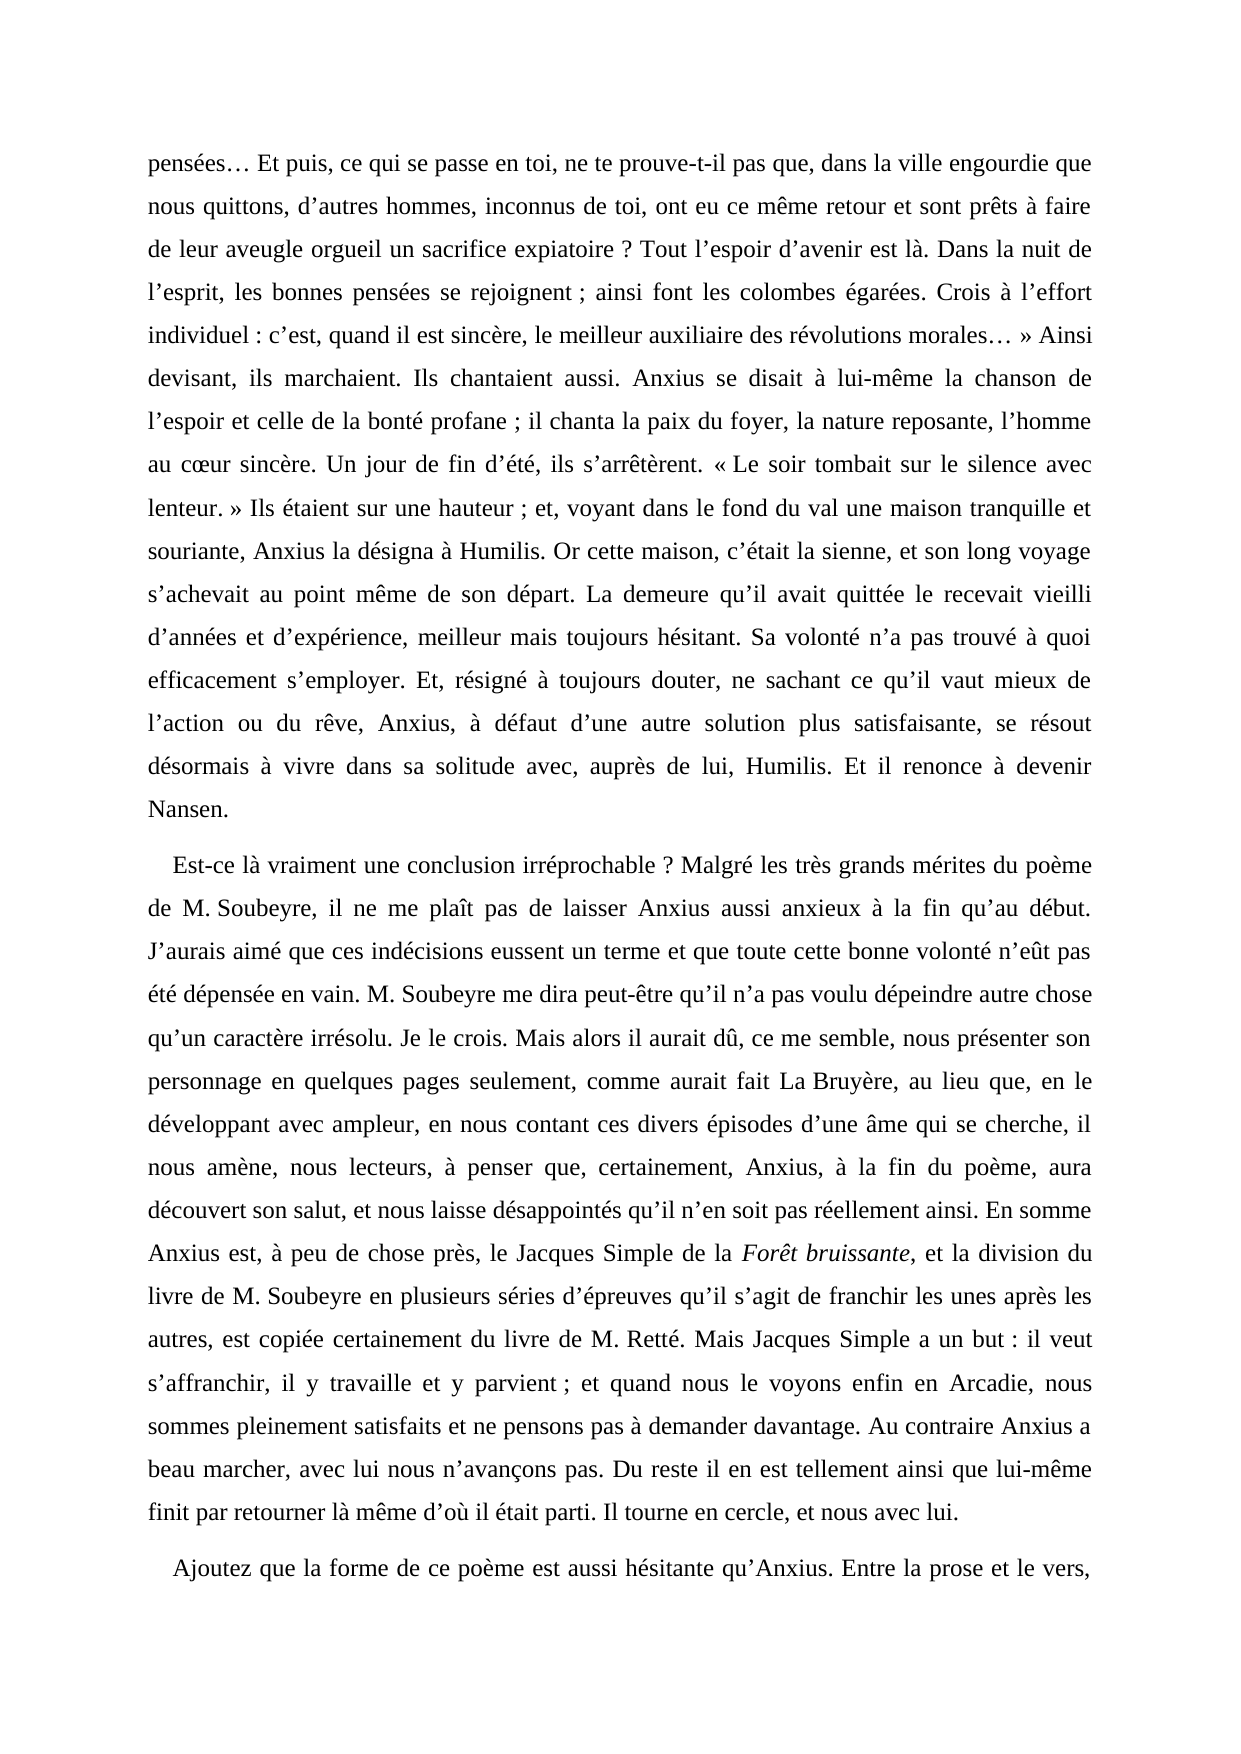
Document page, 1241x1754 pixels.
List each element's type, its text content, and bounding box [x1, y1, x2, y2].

text Ajoutez que la forme de ce poème est aussi hésitante qu’Anxius. Entre la prose et le vers, [148, 1553, 1093, 1581]
text Est-ce là vraiment une conclusion irréprochable ? Malgré les très grands mérites du poème de M. Soubeyre, il ne me plaît pas de laisser Anxius aussi anxieux à la fin qu’au début. J’aurais aimé que ces indécisions eussent un terme et que toute cette bonne volonté n’eût pas été dépensée en vain. M. Soubeyre me dira peut-être qu’il n’a pas voulu dépeindre autre chose qu’un caractère irrésolu. Je le crois. Mais alors il aurait dû, ce me semble, nous présenter son personnage en quelques pages seulement, comme aurait fait La Bruyère, au lieu que, en le développant avec ampleur, en nous contant ces divers épisodes d’une âme qui se cherche, il nous amène, nous lecteurs, à penser que, certainement, Anxius, à la fin du poème, aura découvert son salut, et nous laisse désappointés qu’il n’en soit pas réellement ainsi. En somme Anxius est, à peu de chose près, le Jacques Simple de la Forêt bruissante, et la division du livre de M. Soubeyre en plusieurs séries d’épreuves qu’il s’agit de franchir les unes après les autres, est copiée certainement du livre de M. Retté. Mais Jacques Simple a un but : il veut s’affranchir, il y travaille et y parvient ; et quand nous le voyons enfin en Arcadie, nous sommes pleinement satisfaits et ne pensons pas à demander davantage. Au contraire Anxius a beau marcher, avec lui nous n’avançons pas. Du reste il en est tellement ainsi que lui-même finit par retourner là même d’où il était parti. Il tourne en cercle, et nous avec lui. [148, 850, 1093, 1526]
text pensées… Et puis, ce qui se passe en toi, ne te prouve-t-il pas que, dans la ville engourdie que nous quittons, d’autres hommes, inconnus de toi, ont eu ce même retour et sont prêts à faire de leur aveugle orgueil un sacrifice expiatoire ? Tout l’espoir d’avenir est là. Dans la nuit de l’esprit, les bonnes pensées se rejoignent ; ainsi font les colombes égarées. Crois à l’effort individuel : c’est, quand il est sincère, le meilleur auxiliaire des révolutions morales… » Ainsi devisant, ils marchaient. Ils chantaient aussi. Anxius se disait à lui-même la chanson de l’espoir et celle de la bonté profane ; il chanta la paix du foyer, la nature reposante, l’homme au cœur sincère. Un jour de fin d’été, ils s’arrêtèrent. « Le soir tombait sur le silence avec lenteur. » Ils étaient sur une hauteur ; et, voyant dans le fond du val une maison tranquille et souriante, Anxius la désigna à Humilis. Or cette maison, c’était la sienne, et son long voyage s’achevait au point même de son départ. La demeure qu’il avait quittée le recevait vieilli d’années et d’expérience, meilleur mais toujours hésitant. Sa volonté n’a pas trouvé à quoi efficacement s’employer. Et, résigné à toujours douter, ne sachant ce qu’il vaut mieux de l’action ou du rêve, Anxius, à défaut d’une autre solution plus satisfaisante, se résout désormais à vivre dans sa solitude avec, auprès de lui, Humilis. Et il renonce à devenir Nansen. [148, 148, 1093, 823]
